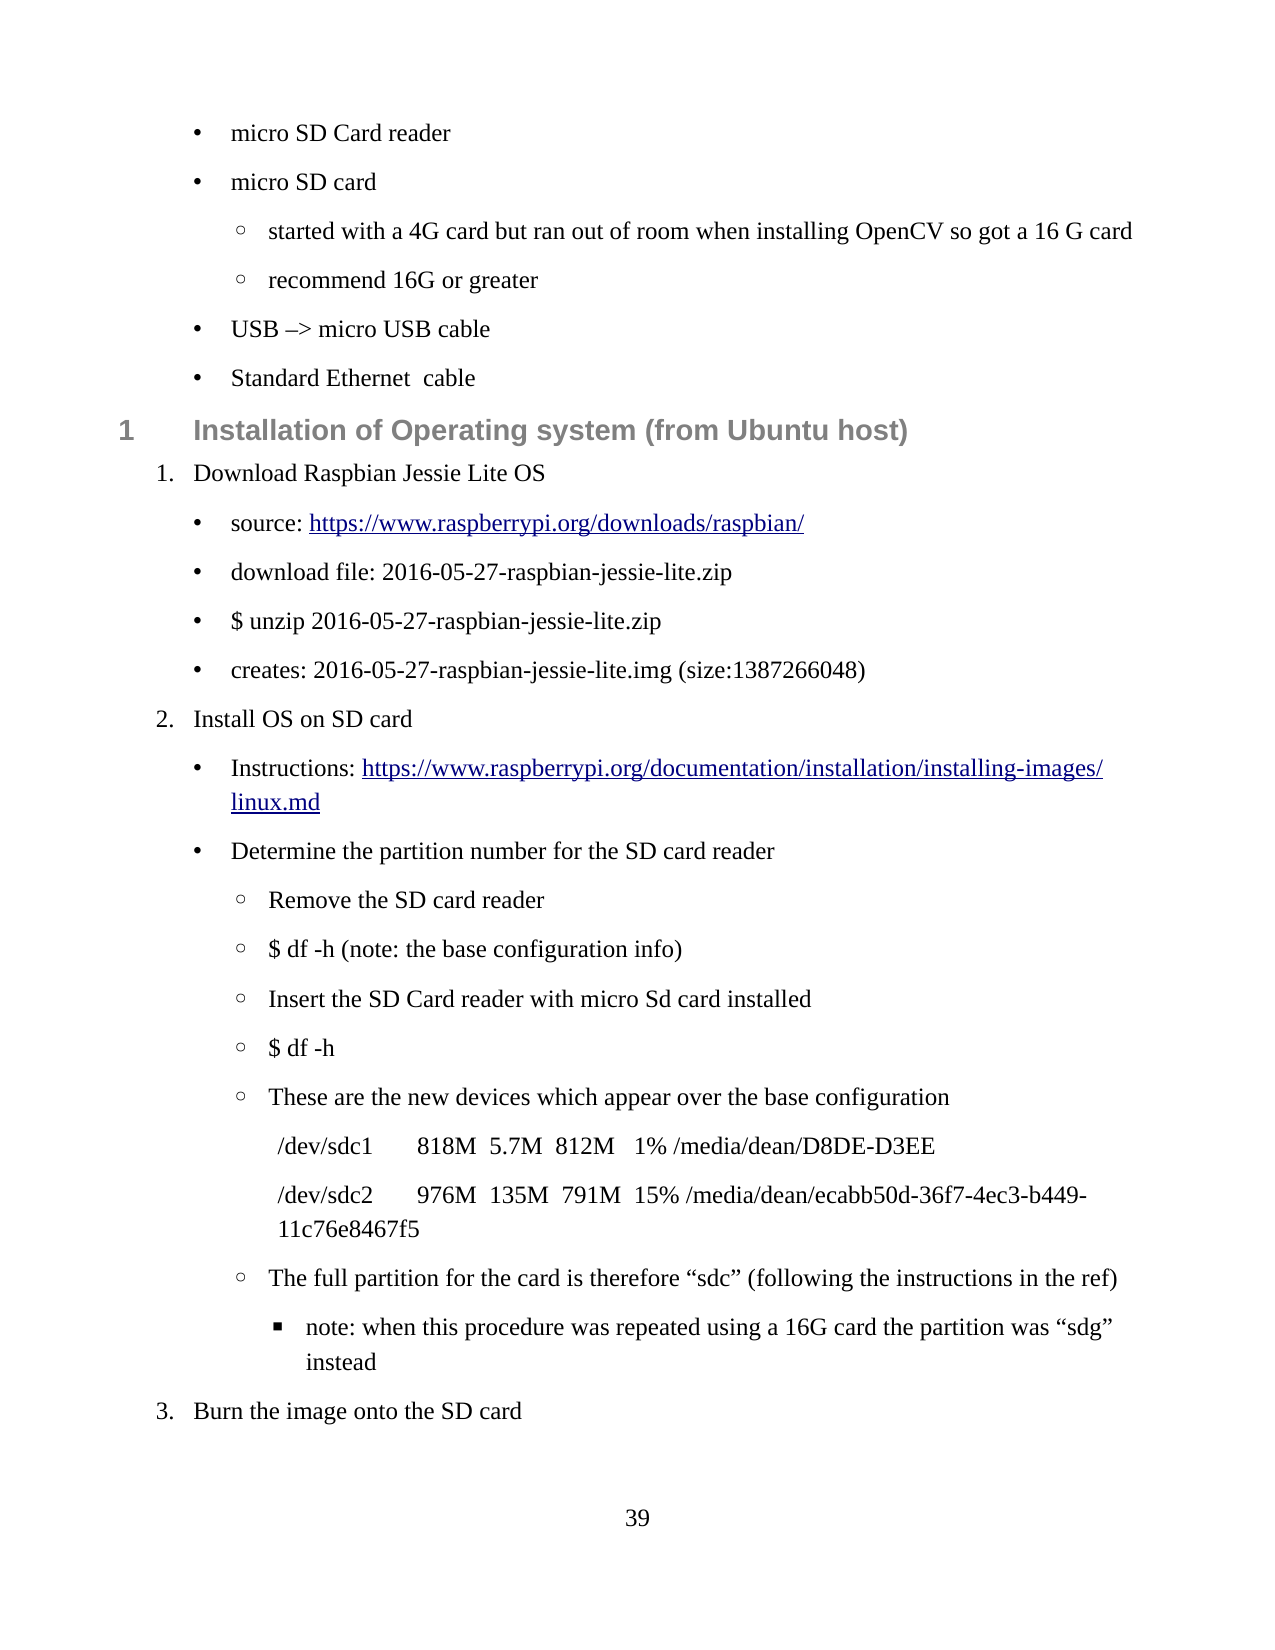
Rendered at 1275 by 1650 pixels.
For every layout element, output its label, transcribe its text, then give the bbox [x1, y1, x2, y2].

subtitle Installation of Operating system (from Ubuntu host) [118, 412, 1157, 446]
list Instructions: https://www.raspberrypi.org/documentation/installation/installing-images/linux.md [193, 753, 1157, 816]
list Standard Ethernet cable [193, 363, 1157, 392]
list $ df -h [231, 1033, 1157, 1061]
list These are the new devices which appear over the base configuration [231, 1082, 1157, 1111]
text /dev/sdc2 976M 135M 791M 15% /media/dean/ecabb50d-36f7-4ec3-b449-11c76e8467f5 [277, 1180, 1157, 1243]
list creates: 2016-05-27-raspbian-jessie-lite.img (size:1387266048) [193, 655, 1157, 683]
list started with a 4G card but ran out of room when installing OpenCV so got a 16 G card [231, 216, 1157, 245]
list Download Raspbian Jessie Lite OS [156, 458, 1157, 487]
list source: https://www.raspberrypi.org/downloads/raspbian/ [193, 508, 1157, 536]
list USB –> micro USB cable [193, 314, 1157, 343]
list recommend 16G or greater [231, 265, 1157, 294]
list Insert the SD Card reader with micro Sd card installed [231, 984, 1157, 1012]
list Install OS on SD card [156, 704, 1157, 733]
list note: when this procedure was repeated using a 16G card the partition was “sdg” instead [268, 1312, 1157, 1376]
list micro SD Card reader [193, 118, 1157, 147]
list Determine the partition number for the SD card reader [193, 836, 1157, 865]
list The full partition for the card is therefore “sdc” (following the instructions in the ref) [231, 1263, 1157, 1292]
text /dev/sdc1 818M 5.7M 812M 1% /media/dean/D8DE-D3EE [277, 1131, 1157, 1159]
list Burn the image onto the SD card [156, 1396, 1157, 1425]
list download file: 2016-05-27-raspbian-jessie-lite.zip [193, 557, 1157, 585]
list Remove the SD card reader [231, 886, 1157, 914]
list $ unzip 2016-05-27-raspbian-jessie-lite.zip [193, 606, 1157, 634]
list $ df -h (note: the base configuration info) [231, 934, 1157, 963]
list micro SD card [193, 167, 1157, 196]
